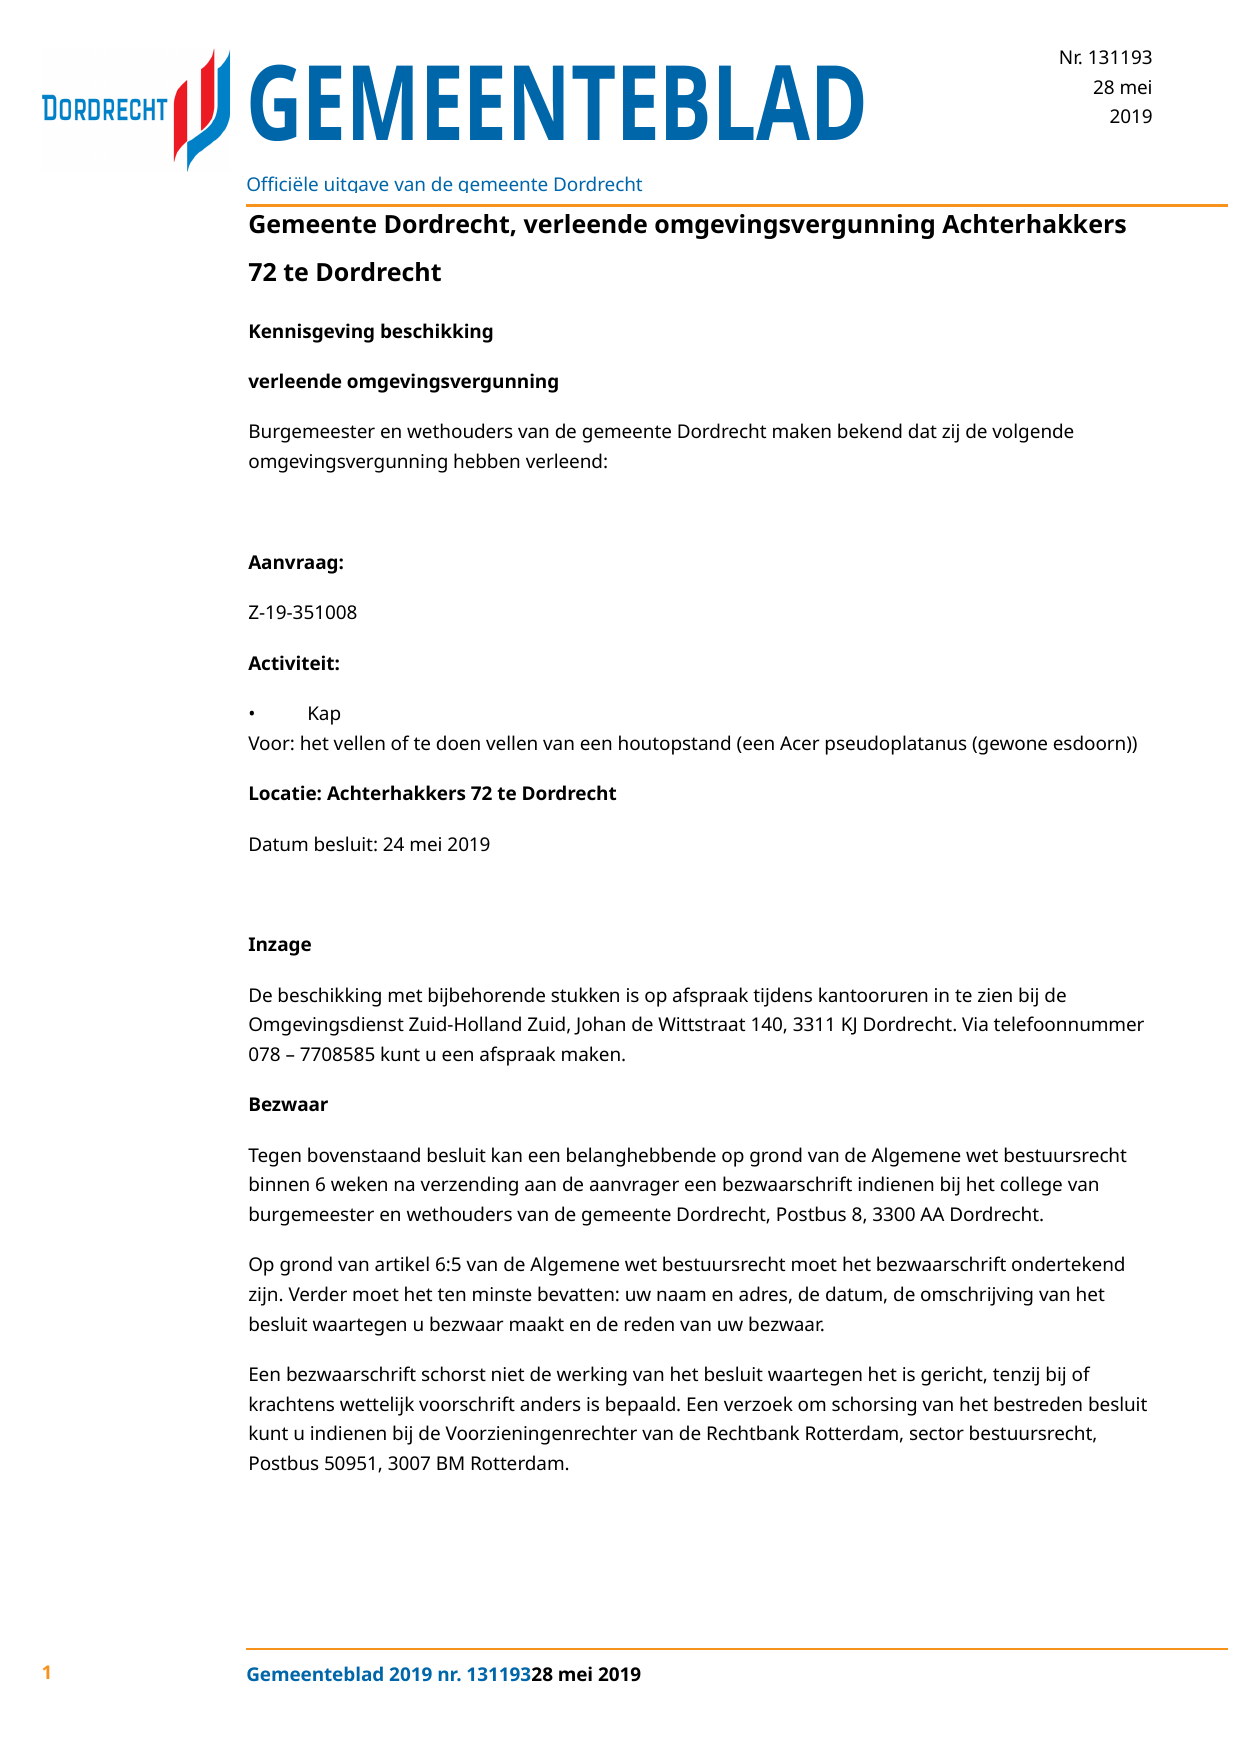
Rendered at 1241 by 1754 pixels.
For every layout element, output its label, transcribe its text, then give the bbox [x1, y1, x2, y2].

text Aanvraag: [248, 549, 1152, 575]
text Een bezwaarschrift schorst niet de werking van het besluit waartegen het is gericht, tenzij bij of krachtens wettelijk voorschrift anders is bepaald. Een verzoek om schorsing van het bestreden besluit kunt u indienen bij de Voorzieningenrechter van de Rechtbank Rotterdam, sector bestuursrecht, Postbus 50951, 3007 BM Rotterdam. [248, 1361, 1152, 1476]
text Gemeente Dordrecht, verleende omgevingsvergunning Achterhakkers 72 te Dordrecht [248, 207, 1152, 288]
text De beschikking met bijbehorende stukken is op afspraak tijdens kantooruren in te zien bij de Omgevingsdienst Zuid-Holland Zuid, Johan de Wittstraat 140, 3311 KJ Dordrecht. Via telefoonnummer 078 – 7708585 kunt u een afspraak maken. [248, 982, 1152, 1067]
picture [41, 47, 231, 172]
text Activiteit: [248, 650, 1152, 676]
text Kennisgeving beschikking [248, 318, 1152, 344]
text verleende omgevingsvergunning [248, 368, 1152, 394]
text Datum besluit: 24 mei 2019 [248, 831, 1152, 857]
text Inzage [248, 932, 1152, 957]
list Kap [248, 700, 1152, 726]
text Locatie: Achterhakkers 72 te Dordrecht [248, 780, 1152, 806]
text Op grond van artikel 6:5 van de Algemene wet bestuursrecht moet het bezwaarschrift ondertekend zijn. Verder moet het ten minste bevatten: uw naam en adres, de datum, de omschrijving van het besluit waartegen u bezwaar maakt en de reden van uw bezwaar. [248, 1252, 1152, 1337]
text Tegen bovenstaand besluit kan een belanghebbende op grond van de Algemene wet bestuursrecht binnen 6 weken na verzending aan de aanvrager een bezwaarschrift indienen bij het college van burgemeester en wethouders van de gemeente Dordrecht, Postbus 8, 3300 AA Dordrecht. [248, 1142, 1152, 1227]
text Z-19-351008 [248, 599, 1152, 625]
text Voor: het vellen of te doen vellen van een houtopstand (een Acer pseudoplatanus (gewone esdoorn)) [248, 730, 1152, 756]
text Bezwaar [248, 1092, 1152, 1117]
text Burgemeester en wethouders van de gemeente Dordrecht maken bekend dat zij de volgende omgevingsvergunning hebben verleend: [248, 419, 1152, 474]
